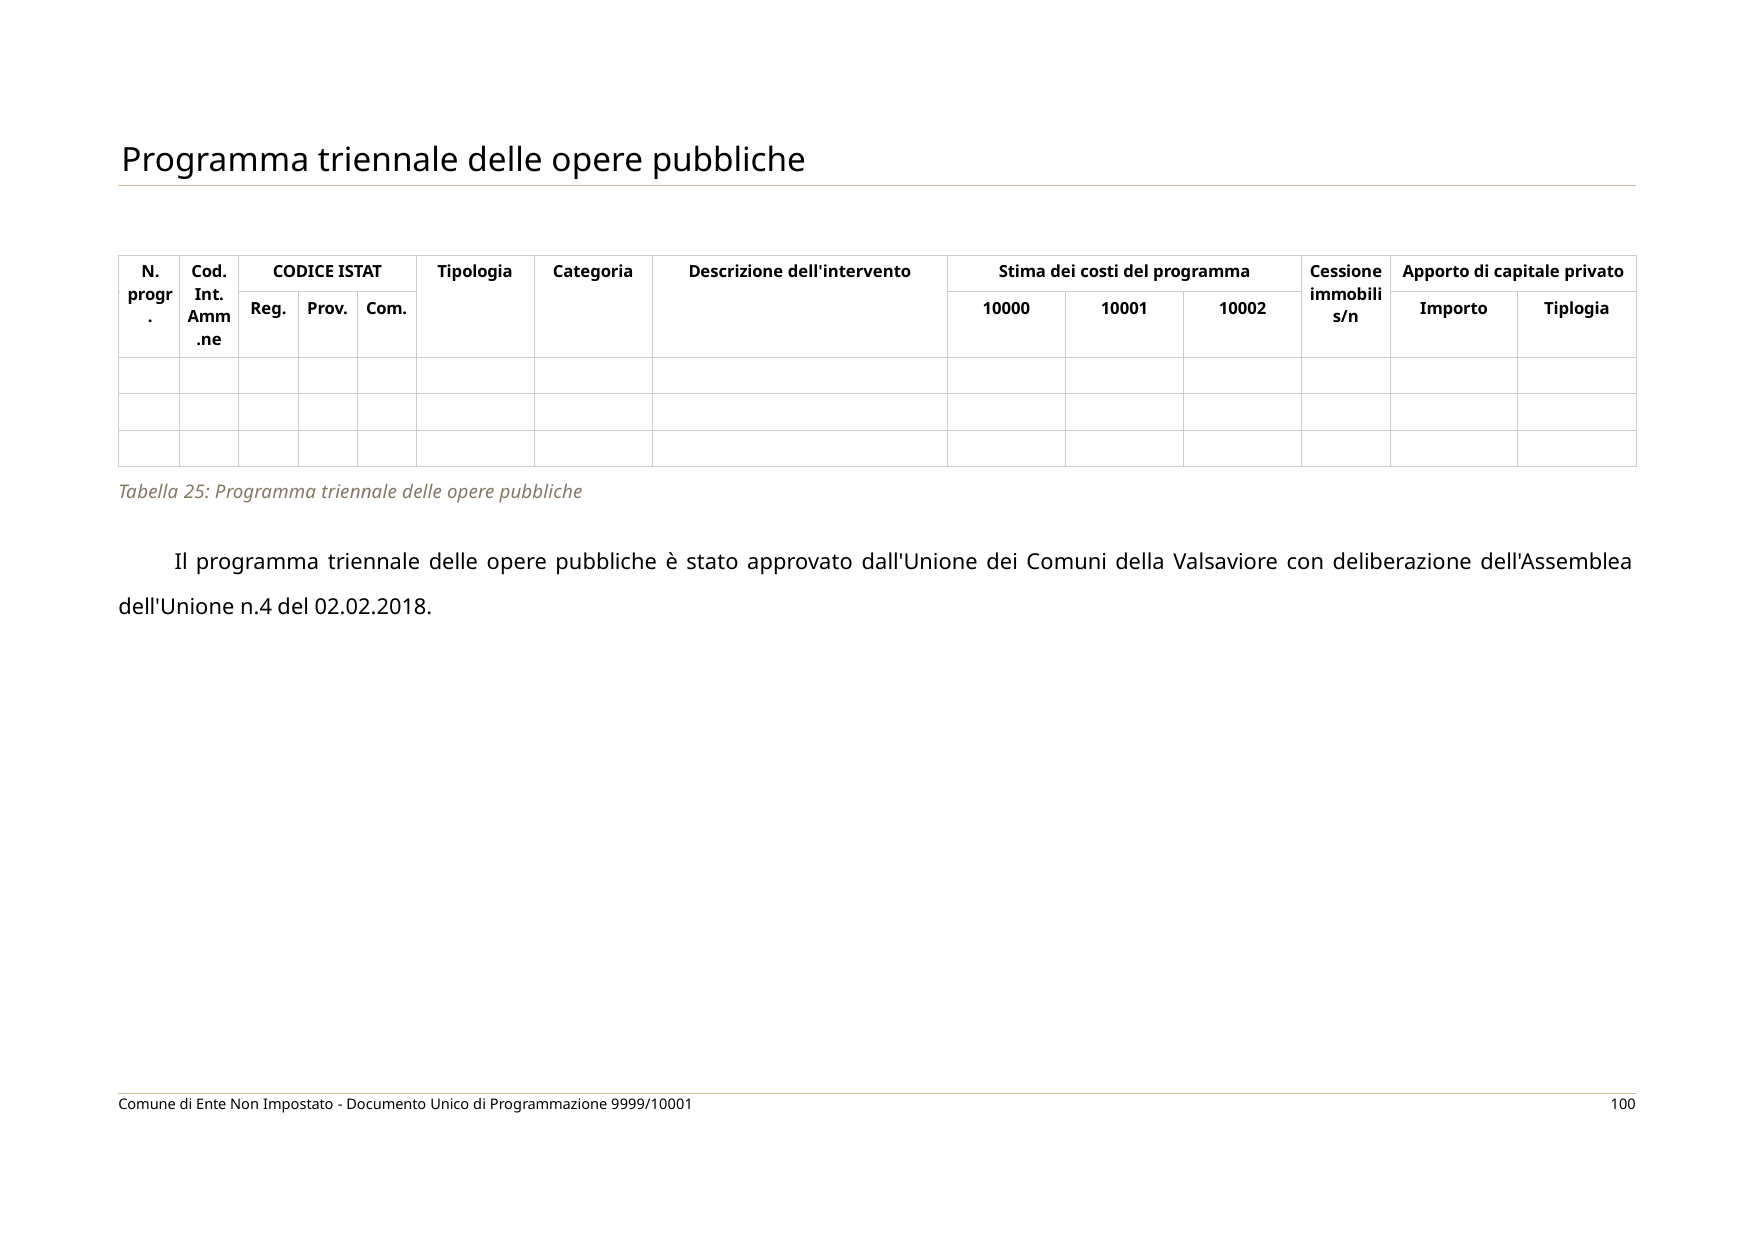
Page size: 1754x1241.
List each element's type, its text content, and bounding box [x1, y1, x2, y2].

table_cell [239, 358, 298, 393]
table_cell [948, 358, 1065, 393]
table_cell Importo [1391, 292, 1517, 356]
text Programma triennale delle opere pubbliche [118, 133, 1636, 185]
table_header Stima dei costi del programma [948, 256, 1301, 291]
table_cell [653, 431, 947, 466]
table_cell 10002 [1184, 292, 1301, 356]
table_cell Reg. [239, 292, 298, 356]
table_cell [1391, 431, 1517, 466]
table_cell [180, 394, 238, 430]
text Il programma triennale delle opere pubbliche è stato approvato dall'Unione dei Comuni della Valsaviore con deliberazione dell'Assemblea dell'Unione n.4 del 02.02.2018. [118, 546, 1636, 621]
table_header CODICE ISTAT [239, 256, 416, 291]
table_cell [417, 431, 534, 466]
table_cell [948, 431, 1065, 466]
table_cell Com. [358, 292, 416, 356]
table_cell [1518, 394, 1636, 430]
table_cell Tiplogia [1518, 292, 1636, 356]
table_cell [1066, 431, 1183, 466]
table_cell [120, 431, 179, 466]
table_cell [120, 394, 179, 430]
table_cell [180, 358, 238, 393]
table_cell [180, 431, 238, 466]
table_header Apporto di capitale privato [1391, 256, 1636, 291]
table_cell [417, 358, 534, 393]
table_cell [239, 431, 298, 466]
table_cell [1184, 394, 1301, 430]
table_cell Prov. [299, 292, 357, 356]
table_cell [1391, 358, 1517, 393]
table_header Tipologia [417, 256, 534, 356]
table_header Descrizione dell'intervento [653, 256, 947, 356]
table_cell [299, 358, 357, 393]
table_cell [1391, 394, 1517, 430]
table_header N. progr. [120, 256, 179, 356]
table_cell [358, 358, 416, 393]
table_cell [299, 431, 357, 466]
table_header Categoria [535, 256, 652, 356]
table_cell [1184, 431, 1301, 466]
table_cell [299, 394, 357, 430]
table_cell [653, 394, 947, 430]
text Tabella 25: Programma triennale delle opere pubbliche [118, 478, 1636, 504]
table_cell [417, 394, 534, 430]
table_cell [948, 394, 1065, 430]
table_cell [1518, 431, 1636, 466]
table_cell 10001 [1066, 292, 1183, 356]
table_cell [1302, 358, 1390, 393]
table_cell [1302, 394, 1390, 430]
table_cell [239, 394, 298, 430]
table_cell [653, 358, 947, 393]
table_cell [1302, 431, 1390, 466]
table_cell [1518, 358, 1636, 393]
table_cell [120, 358, 179, 393]
table_cell [1066, 358, 1183, 393]
table_cell [535, 394, 652, 430]
table_cell [535, 431, 652, 466]
table_cell 10000 [948, 292, 1065, 356]
table_cell [358, 431, 416, 466]
table_cell [535, 358, 652, 393]
table_cell [358, 394, 416, 430]
table_cell [1184, 358, 1301, 393]
table_cell [1066, 394, 1183, 430]
table_header Cod. Int. Amm.ne [180, 256, 238, 356]
table_header Cessione immobili s/n [1302, 256, 1390, 356]
